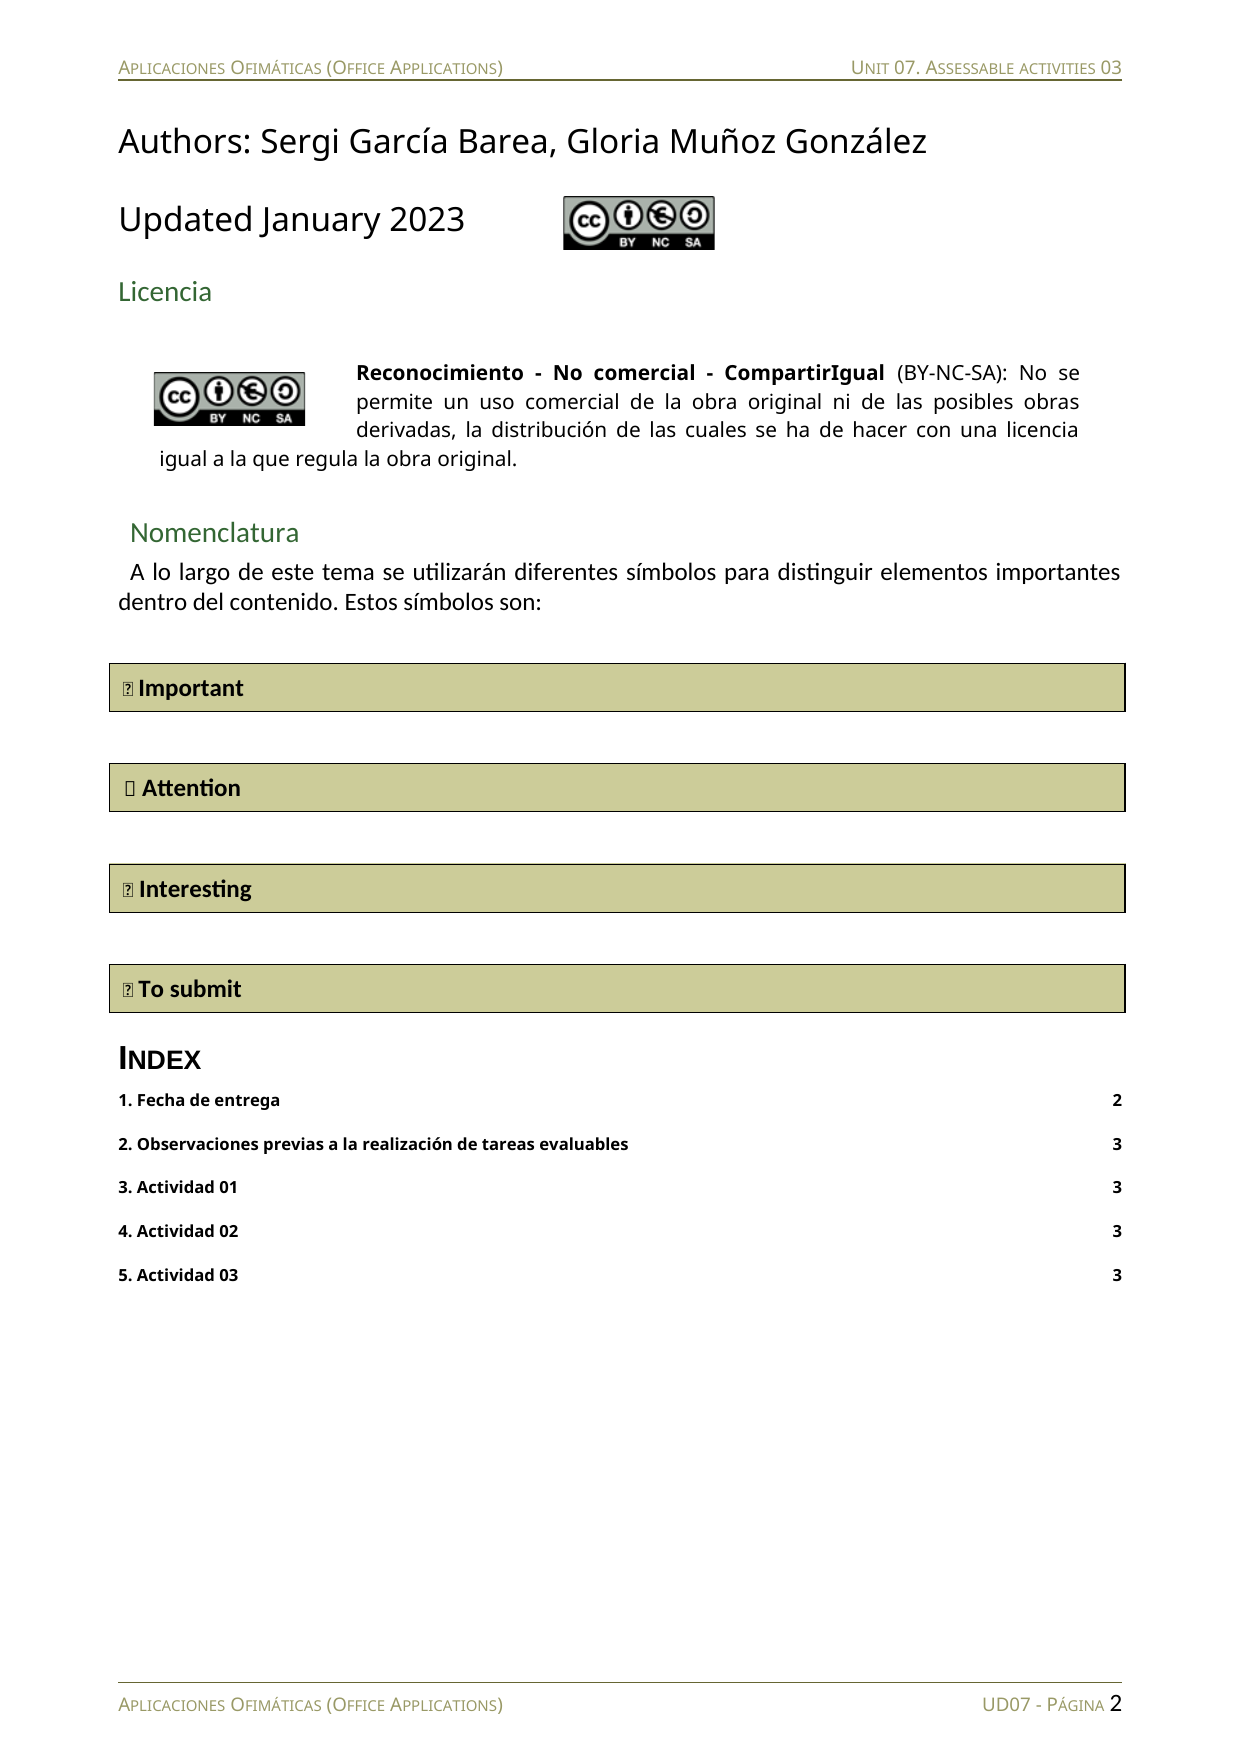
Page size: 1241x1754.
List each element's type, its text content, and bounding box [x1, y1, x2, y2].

picture [153, 372, 306, 426]
text 4. Actividad 02 3 [118, 1220, 1122, 1242]
text 5. Actividad 03 3 [118, 1263, 1122, 1286]
text 2. Observaciones previas a la realización de tareas evaluables 3 [118, 1133, 1122, 1155]
text ❕ Attention [110, 764, 1124, 811]
text Reconocimiento - No comercial - CompartirIgual (BY-NC-SA): No se permite un uso comercial de la obra original ni de las posibles obras derivadas, la distribución de las cuales se ha de hacer con una licencia igual a la que regula la obra original. [159, 358, 1080, 472]
text Licencia [118, 273, 1122, 309]
picture [563, 196, 715, 250]
text Authors: Sergi García Barea, Gloria Muñoz González [118, 118, 1122, 163]
text 3. Actividad 01 3 [118, 1176, 1122, 1199]
text Updated January 2023 [118, 196, 563, 241]
text 1. Fecha de entrega 2 [118, 1089, 1122, 1112]
text 📖 Important [110, 664, 1124, 711]
text 💬 Interesting [110, 865, 1124, 912]
text 📕 To submit [110, 965, 1124, 1012]
text Index [118, 1038, 1122, 1077]
text [715, 196, 1122, 241]
text A lo largo de este tema se utilizarán diferentes símbolos para distinguir elementos importantes dentro del contenido. Estos símbolos son: [118, 556, 1122, 617]
text Nomenclatura [118, 514, 1122, 549]
